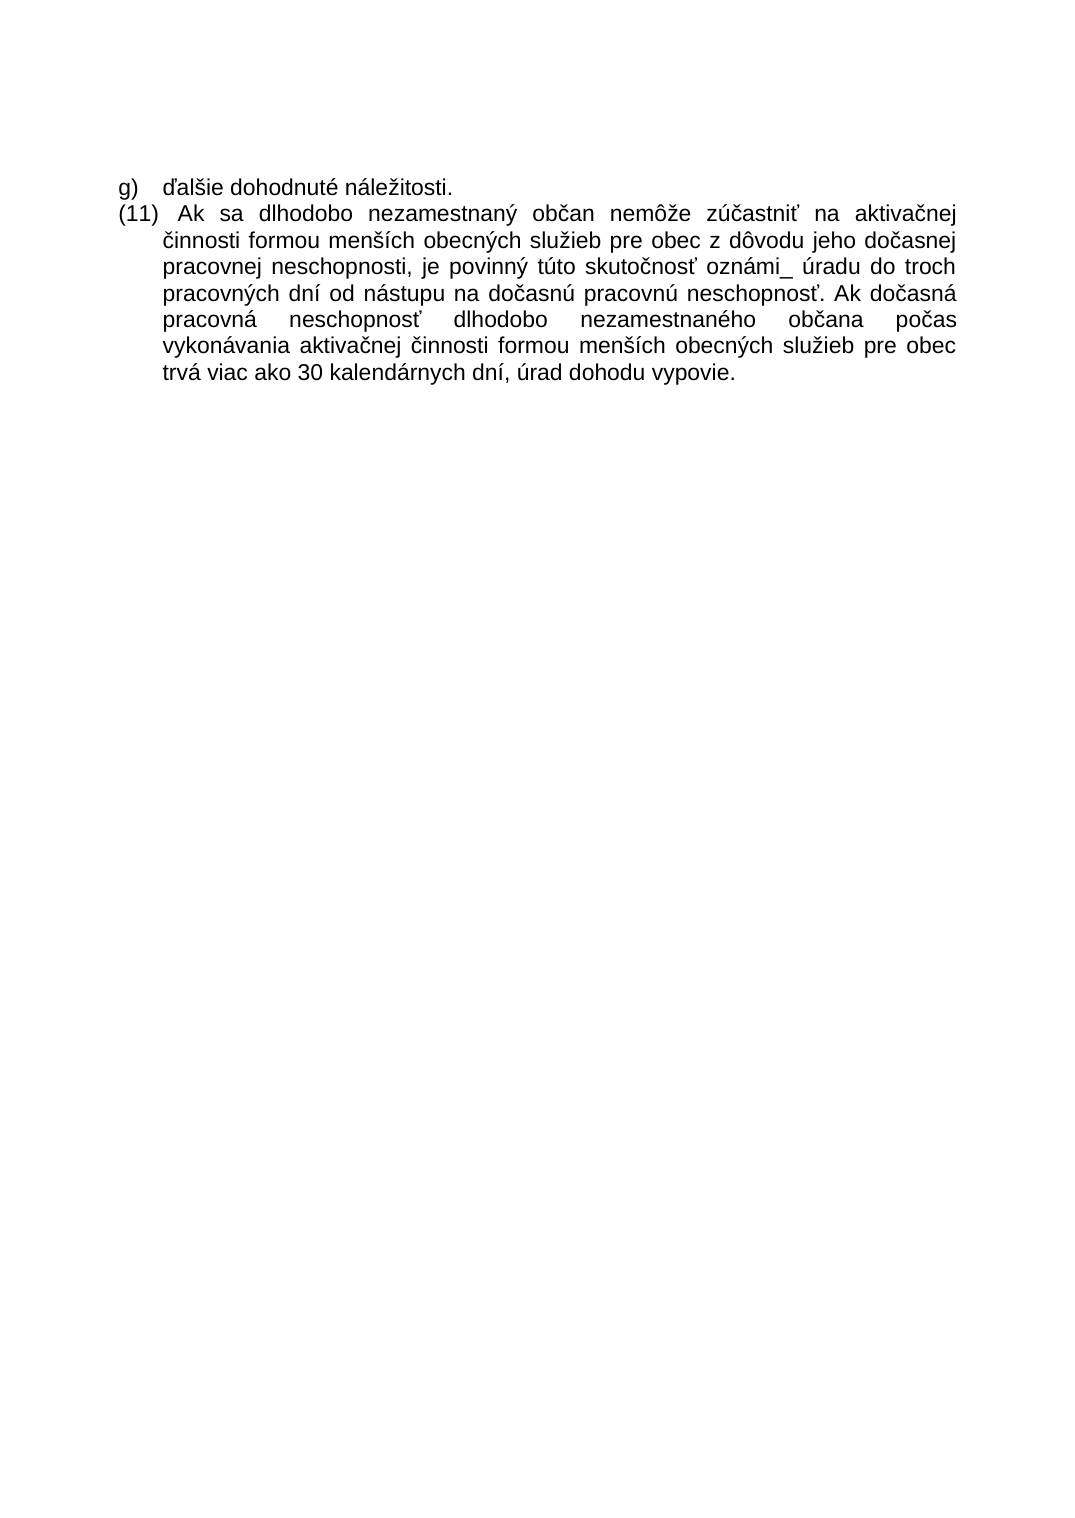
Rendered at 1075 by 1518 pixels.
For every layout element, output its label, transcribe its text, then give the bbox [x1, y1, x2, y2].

text (11) Ak sa dlhodobo nezamestnaný občan nemôže zúčastniť na aktivačnej činnosti formou menších obecných služieb pre obec z dôvodu jeho dočasnej pracovnej neschopnosti, je povinný túto skutočnosť oznámi_ úradu do troch pracovných dní od nástupu na dočasnú pracovnú neschopnosť. Ak dočasná pracovná neschopnosť dlhodobo nezamestnaného občana počas vykonávania aktivačnej činnosti formou menších obecných služieb pre obec trvá viac ako 30 kalendárnych dní, úrad dohodu vypovie. [118, 200, 957, 385]
text g) ďalšie dohodnuté náležitosti. [118, 174, 957, 200]
